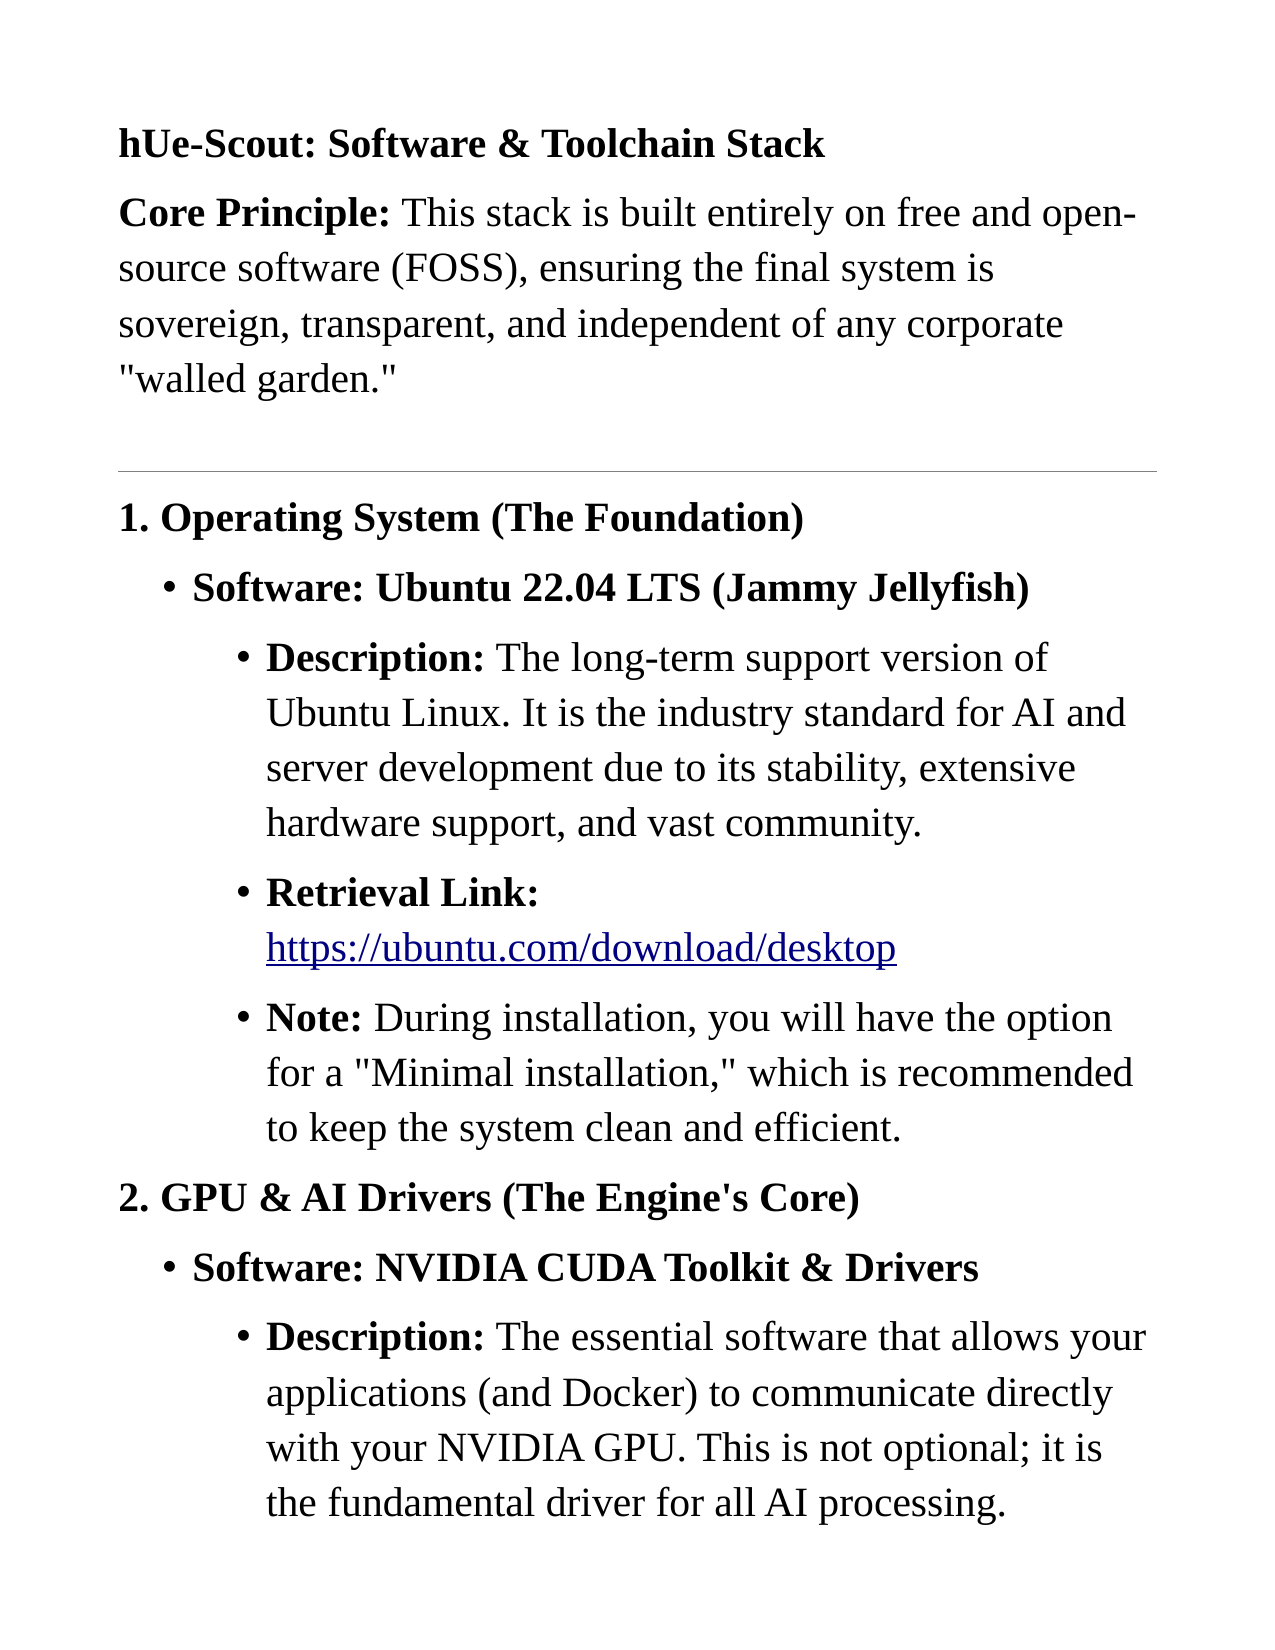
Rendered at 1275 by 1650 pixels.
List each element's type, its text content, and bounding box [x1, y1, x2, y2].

subtitle 2. GPU & AI Drivers (The Engine's Core) [118, 1172, 1157, 1220]
list Description: The essential software that allows your applications (and Docker) to communicate directly with your NVIDIA GPU. This is not optional; it is the fundamental driver for all AI processing. [236, 1312, 1157, 1525]
list Software: NVIDIA CUDA Toolkit & Drivers [162, 1242, 1157, 1290]
list Retrieval Link: https://ubuntu.com/download/desktop [236, 867, 1157, 971]
list Software: Ubuntu 22.04 LTS (Jammy Jellyfish) [162, 563, 1157, 611]
subtitle hUe-Scout: Software & Toolchain Stack [118, 118, 1157, 166]
list Note: During installation, you will have the option for a "Minimal installation," which is recommended to keep the system clean and efficient. [236, 992, 1157, 1151]
text Core Principle: This stack is built entirely on free and open-source software (FOSS), ensuring the final system is sovereign, transparent, and independent of any corporate "walled garden." [118, 188, 1157, 401]
list Description: The long-term support version of Ubuntu Linux. It is the industry standard for AI and server development due to its stability, extensive hardware support, and vast community. [236, 632, 1157, 846]
subtitle 1. Operating System (The Foundation) [118, 493, 1157, 541]
